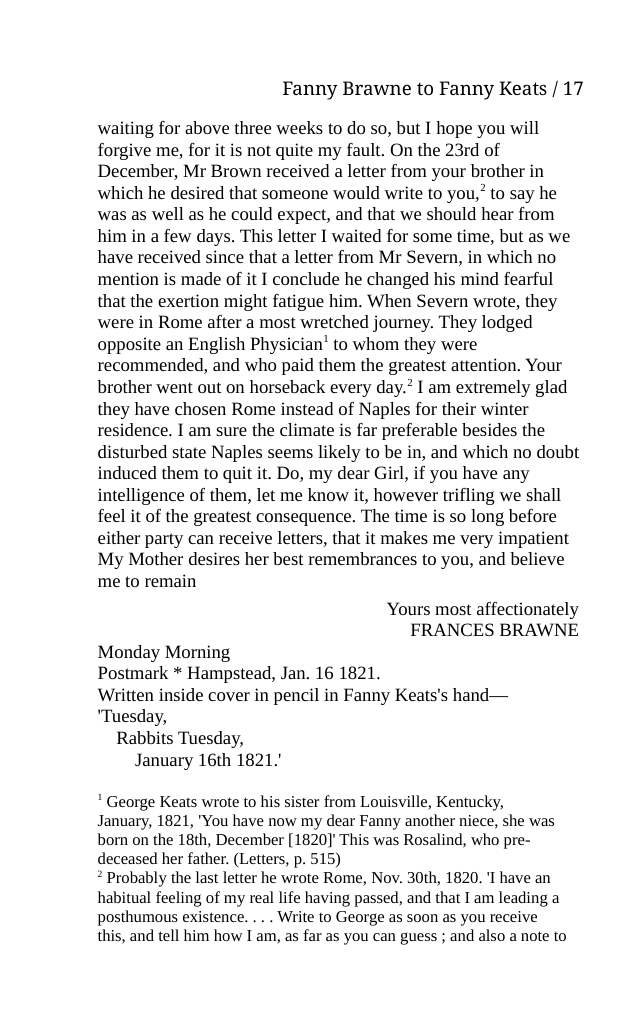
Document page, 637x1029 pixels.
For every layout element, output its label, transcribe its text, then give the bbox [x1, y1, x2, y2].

text this, and tell him how I am, as far as you can guess ; and also a note to [97, 926, 583, 945]
text Written inside cover in pencil in Fanny Keats's hand— [97, 684, 583, 705]
text Monday Morning [97, 641, 583, 662]
text 1 George Keats wrote to his sister from Louisville, Kentucky, [97, 792, 583, 811]
text Postmark * Hampstead, Jan. 16 1821. [97, 662, 583, 684]
text waiting for above three weeks to do so, but I hope you will forgive me, for it is not quite my fault. On the 23rd of December, Mr Brown received a letter from your brother in which he desired that someone would write to you,2 to say he was as well as he could expect, and that we should hear from him in a few days. This letter I waited for some time, but as we have received since that a letter from Mr Severn, in which no mention is made of it I conclude he changed his mind fearful that the exertion might fatigue him. When Severn wrote, they were in Rome after a most wretched journey. They lodged opposite an English Physician1 to whom they were recommended, and who paid them the greatest attention. Your brother went out on horseback every day.2 I am extremely glad they have chosen Rome instead of Naples for their winter residence. I am sure the climate is far preferable besides the disturbed state Naples seems likely to be in, and which no doubt induced them to quit it. Do, my dear Girl, if you have any intelligence of them, let me know it, however trifling we shall feel it of the greatest consequence. The time is so long before either party can receive letters, that it makes me very impatient My Mother desires her best remembrances to you, and believe me to remain [97, 117, 583, 591]
text January 16th 1821.' [97, 748, 583, 770]
text FRANCES BRAWNE [97, 619, 583, 641]
text 2 Probably the last letter he wrote Rome, Nov. 30th, 1820. 'I have an habitual feeling of my real life having passed, and that I am leading a posthumous existence. . . . Write to George as soon as you receive [97, 868, 583, 926]
text Yours most affectionately [97, 597, 583, 619]
text 'Tuesday, [97, 705, 583, 727]
text Rabbits Tuesday, [97, 727, 583, 748]
text January, 1821, 'You have now my dear Fanny another niece, she was born on the 18th, December [1820]' This was Rosalind, who pre-deceased her father. (Letters, p. 515) [97, 811, 583, 868]
